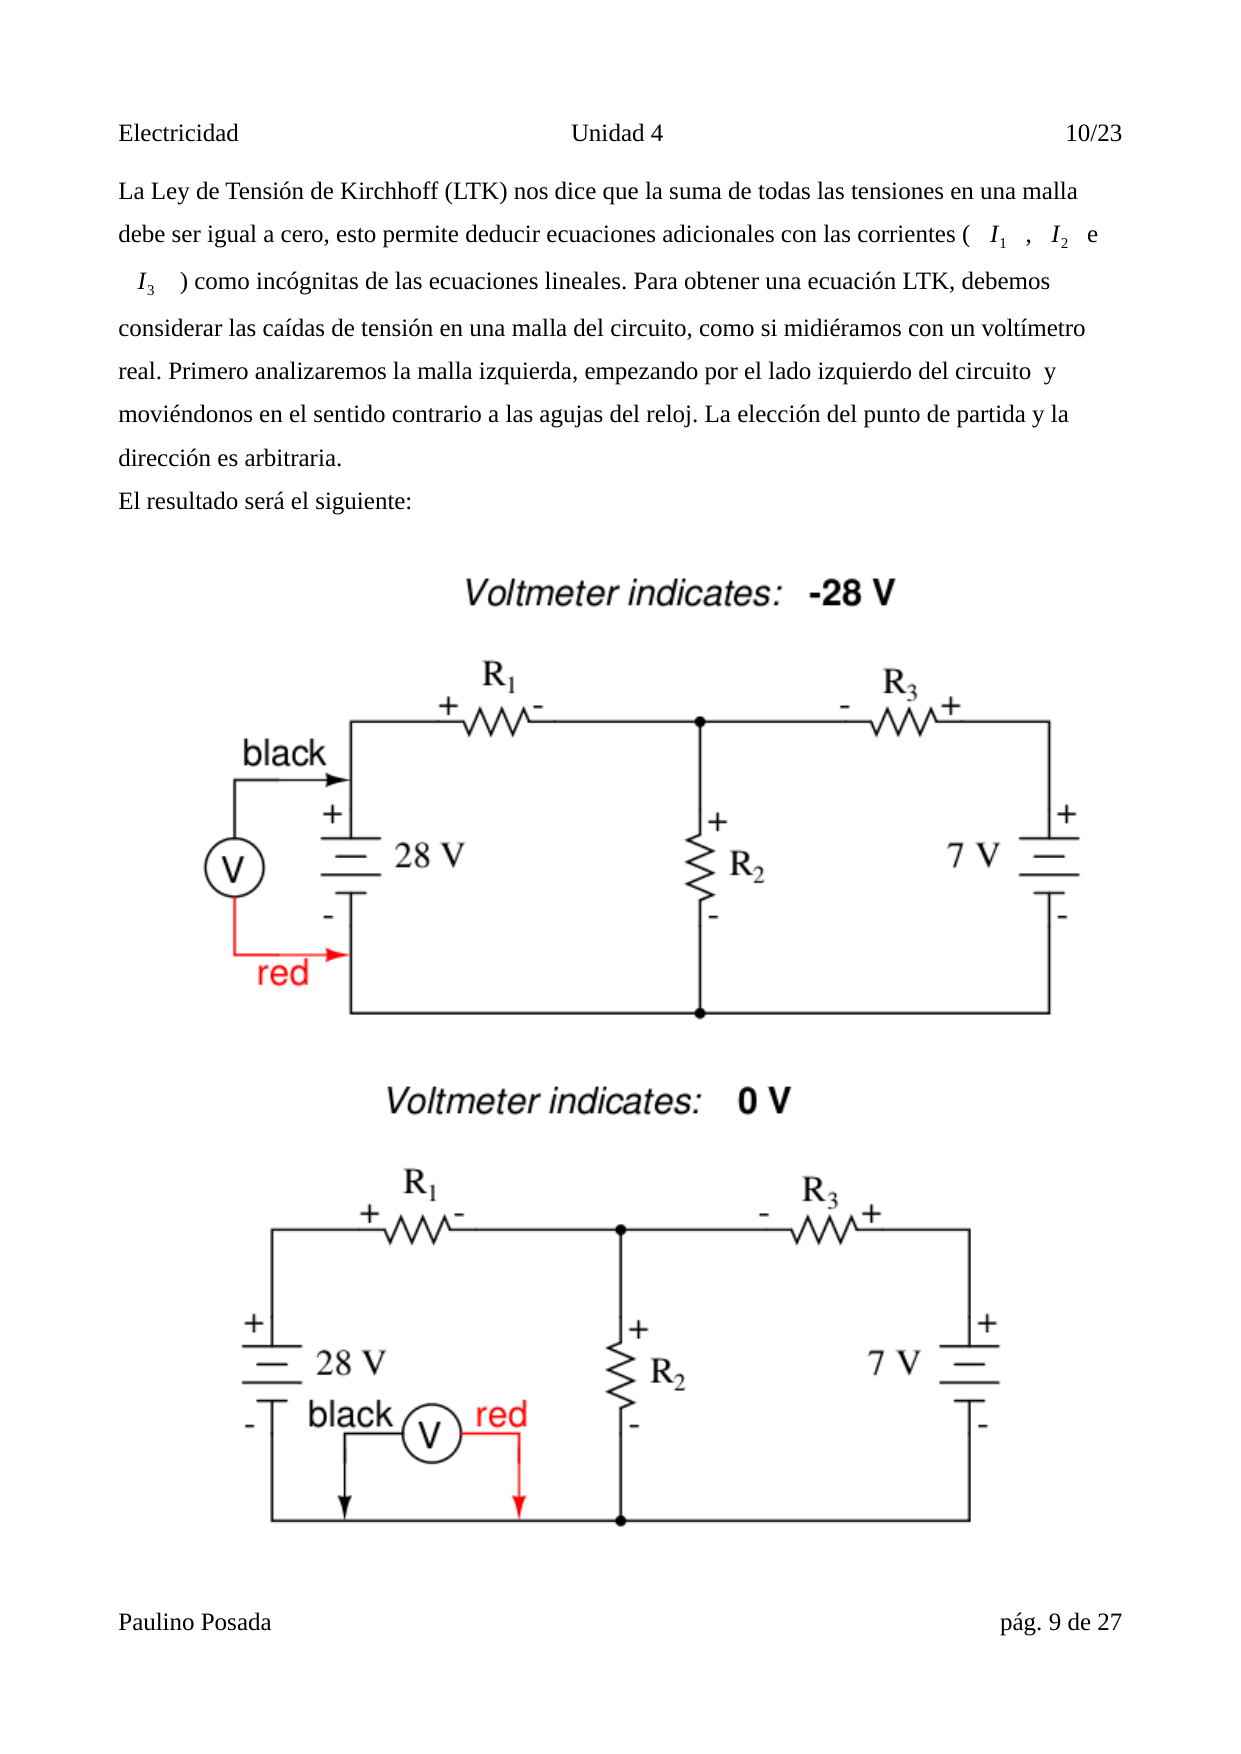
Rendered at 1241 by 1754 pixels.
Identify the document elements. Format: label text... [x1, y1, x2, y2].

picture [152, 572, 1088, 1029]
text El resultado será el siguiente: [118, 486, 1122, 514]
picture [219, 1076, 1021, 1541]
text debe ser igual a cero, esto permite deducir ecuaciones adicionales con las corrientes (,e ) como incógnitas de las ecuaciones lineales. Para obtener una ecuación LTK, debemos considerar las caídas de tensión en una malla del circuito, como si midiéramos con un voltímetro real. Primero analizaremos la malla izquierda, empezando por el lado izquierdo del circuito y moviéndonos en el sentido contrario a las agujas del reloj. La elección del punto de partida y la dirección es arbitraria. [118, 219, 1122, 471]
text La Ley de Tensión de Kirchhoff (LTK) nos dice que la suma de todas las tensiones en una malla [118, 176, 1122, 205]
